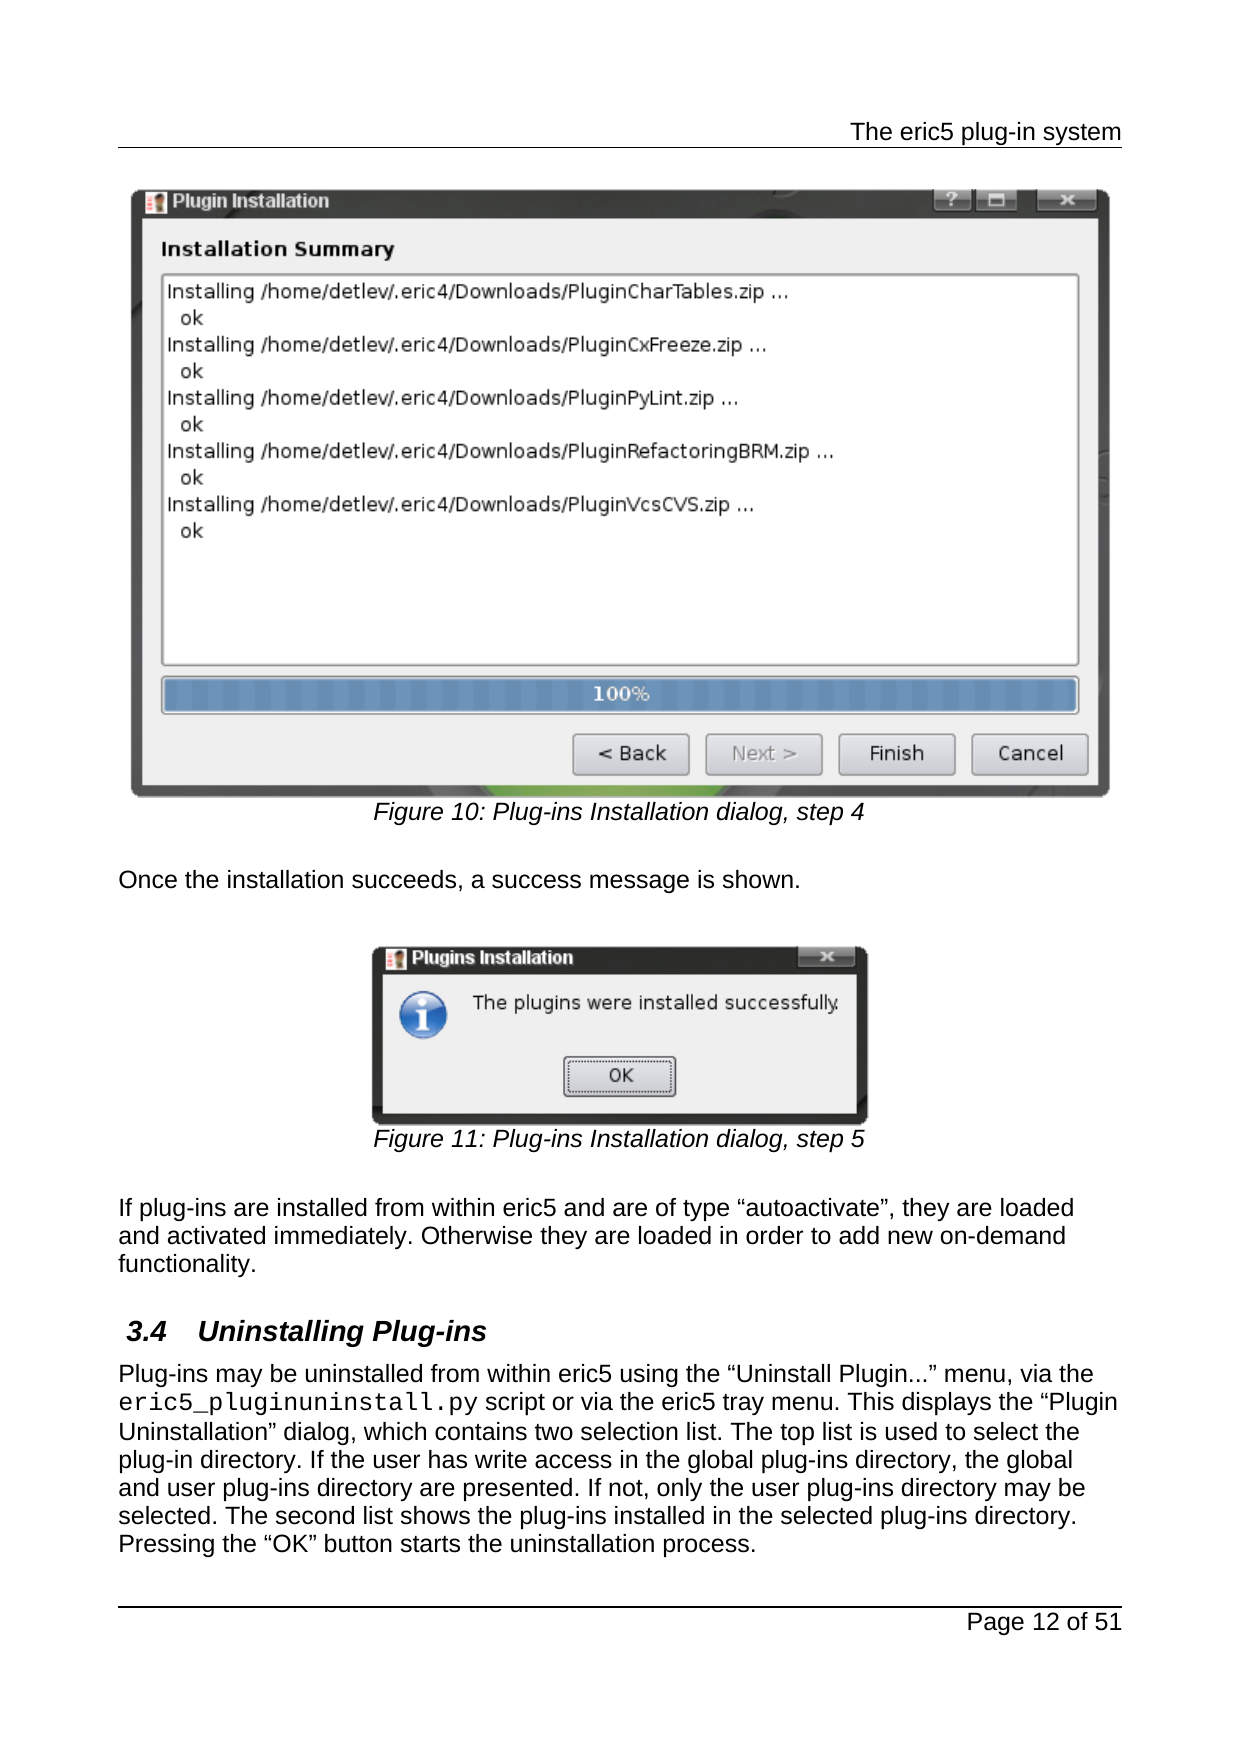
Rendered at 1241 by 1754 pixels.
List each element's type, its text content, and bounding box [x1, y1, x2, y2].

text Figure 11: Plug-ins Installation dialog, step 5 [372, 1126, 868, 1153]
text Once the installation succeeds, a success message is shown. [118, 866, 1122, 894]
picture [371, 946, 869, 1126]
text If plug-ins are installed from within eric5 and are of type “autoactivate”, they are loaded and activated immediately. Otherwise they are loaded in order to add new on-demand functionality. [118, 1193, 1122, 1277]
picture [130, 189, 1111, 798]
text Figure 10: Plug-ins Installation dialog, step 4 [130, 798, 1110, 825]
text Plug-ins may be uninstalled from within eric5 using the “Uninstall Plugin...” menu, via the eric5_pluginuninstall.py script or via the eric5 tray menu. This displays the “Plugin Uninstallation” dialog, which contains two selection list. The top list is used to select the plug-in directory. If the user has write access in the global plug-ins directory, the global and user plug-ins directory are presented. If not, only the user plug-ins directory may be selected. The second list shows the plug-ins installed in the selected plug-ins directory. Pressing the “OK” button starts the uninstallation process. [118, 1360, 1122, 1557]
subtitle Uninstalling Plug-ins [118, 1315, 1122, 1347]
